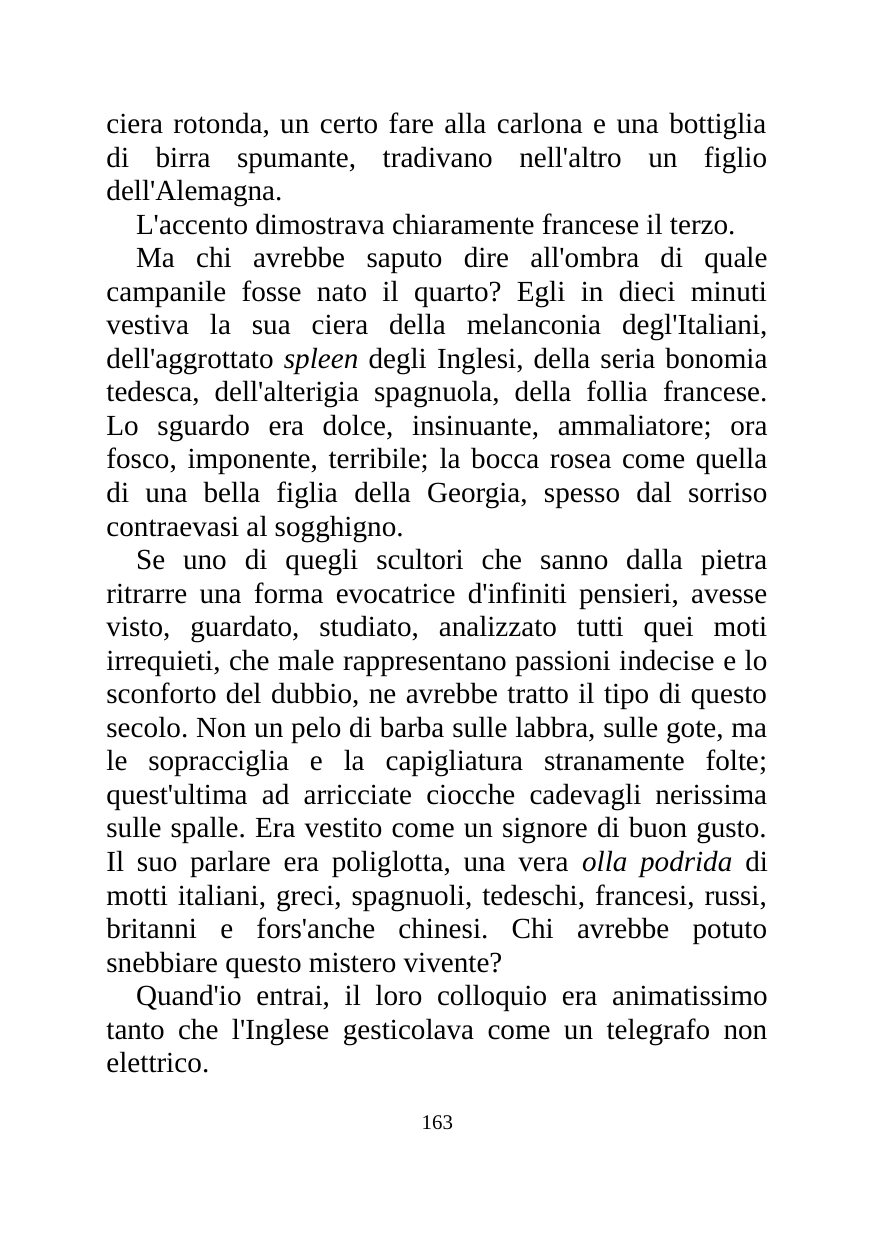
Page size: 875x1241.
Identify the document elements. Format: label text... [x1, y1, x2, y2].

text ciera rotonda, un certo fare alla carlona e una bottiglia di birra spumante, tradivano nell'altro un figlio dell'Alemagna. [106, 106, 768, 207]
text Ma chi avrebbe saputo dire all'ombra di quale campanile fosse nato il quarto? Egli in dieci minuti vestiva la sua ciera della melanconia degl'Italiani, dell'aggrottato spleen degli Inglesi, della seria bonomia tedesca, dell'alterigia spagnuola, della follia francese. Lo sguardo era dolce, insinuante, ammaliatore; ora fosco, imponente, terribile; la bocca rosea come quella di una bella figlia della Georgia, spesso dal sorriso contraevasi al sogghigno. [106, 240, 768, 542]
text L'accento dimostrava chiaramente francese il terzo. [106, 207, 768, 240]
text Quand'io entrai, il loro colloquio era animatissimo tanto che l'Inglese gesticolava come un telegrafo non elettrico. [106, 978, 768, 1079]
text Se uno di quegli scultori che sanno dalla pietra ritrarre una forma evocatrice d'infiniti pensieri, avesse visto, guardato, studiato, analizzato tutti quei moti irrequieti, che male rappresentano passioni indecise e lo sconforto del dubbio, ne avrebbe tratto il tipo di questo secolo. Non un pelo di barba sulle labbra, sulle gote, ma le sopracciglia e la capigliatura stranamente folte; quest'ultima ad arricciate ciocche cadevagli nerissima sulle spalle. Era vestito come un signore di buon gusto. Il suo parlare era poliglotta, una vera olla podrida di motti italiani, greci, spagnuoli, tedeschi, francesi, russi, britanni e fors'anche chinesi. Chi avrebbe potuto snebbiare questo mistero vivente? [106, 542, 768, 978]
